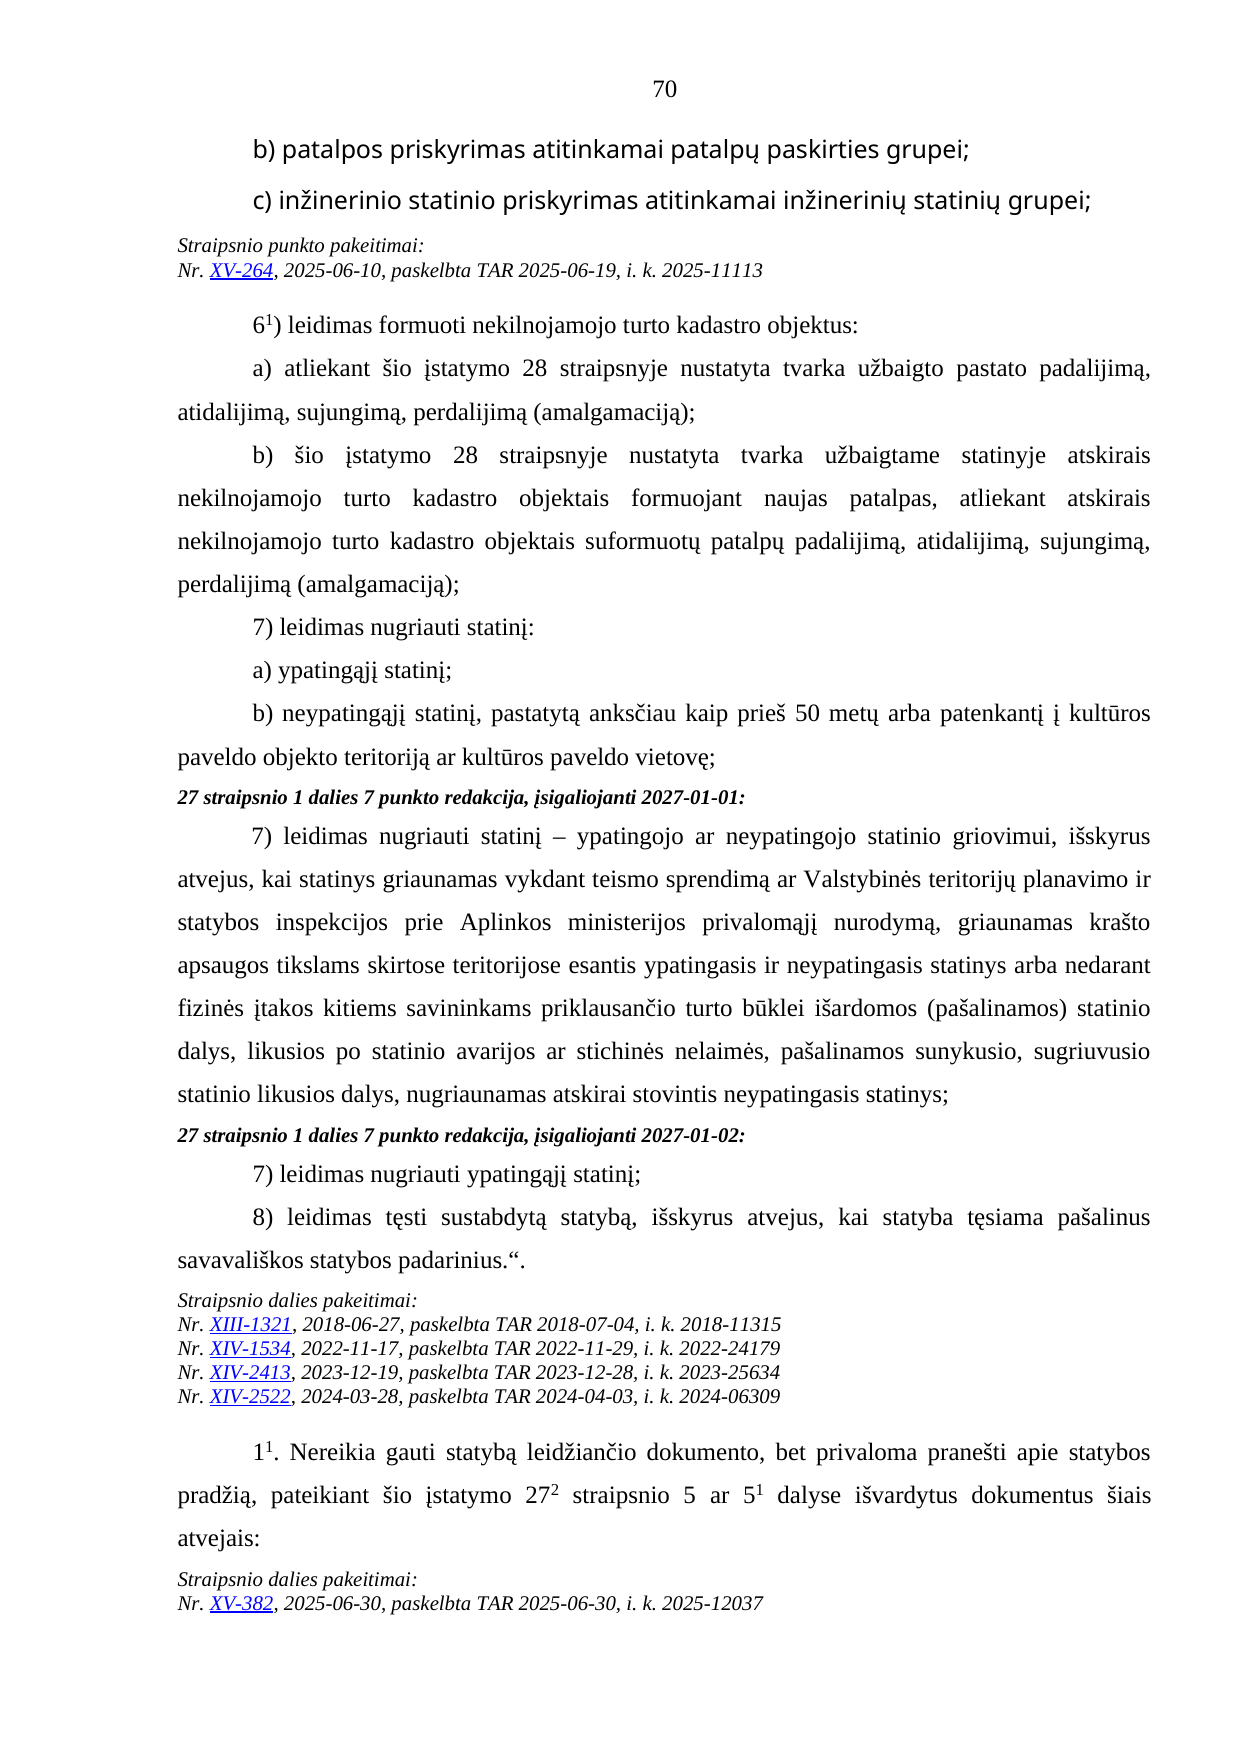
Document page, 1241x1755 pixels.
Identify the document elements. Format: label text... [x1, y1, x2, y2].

text 7) leidimas nugriauti statinį – ypatingojo ar neypatingojo statinio griovimui, išskyrus atvejus, kai statinys griaunamas vykdant teismo sprendimą ar Valstybinės teritorijų planavimo ir statybos inspekcijos prie Aplinkos ministerijos privalomąjį nurodymą, griaunamas krašto apsaugos tikslams skirtose teritorijose esantis ypatingasis ir neypatingasis statinys arba nedarant fizinės įtakos kitiems savininkams priklausančio turto būklei išardomos (pašalinamos) statinio dalys, likusios po statinio avarijos ar stichinės nelaimės, pašalinamos sunykusio, sugriuvusio statinio likusios dalys, nugriaunamas atskirai stovintis neypatingasis statinys; [177, 821, 1152, 1108]
text 11. Nereikia gauti statybą leidžiančio dokumento, bet privaloma pranešti apie statybos pradžią, pateikiant šio įstatymo 272 straipsnio 5 ar 51 dalyse išvardytus dokumentus šiais atvejais: [177, 1437, 1152, 1552]
text b) neypatingąjį statinį, pastatytą anksčiau kaip prieš 50 metų arba patenkantį į kultūros paveldo objekto teritoriją ar kultūros paveldo vietovę; [177, 698, 1152, 770]
text 7) leidimas nugriauti ypatingąjį statinį; [177, 1159, 1152, 1187]
text Straipsnio dalies pakeitimai: [177, 1566, 1152, 1591]
text 8) leidimas tęsti sustabdytą statybą, išskyrus atvejus, kai statyba tęsiama pašalinus savavališkos statybos padarinius.“. [177, 1202, 1152, 1274]
text c) inžinerinio statinio priskyrimas atitinkamai inžinerinių statinių grupei; [252, 182, 1152, 216]
text Straipsnio punkto pakeitimai: [177, 233, 1152, 257]
text Nr. XIV-2522, 2024-03-28, paskelbta TAR 2024-04-03, i. k. 2024-06309 [177, 1384, 1152, 1408]
text Nr. XIV-1534, 2022-11-17, paskelbta TAR 2022-11-29, i. k. 2022-24179 [177, 1336, 1152, 1360]
text Nr. XV-264, 2025-06-10, paskelbta TAR 2025-06-19, i. k. 2025-11113 [177, 257, 1152, 282]
text Straipsnio dalies pakeitimai: [177, 1288, 1152, 1312]
text Nr. XIII-1321, 2018-06-27, paskelbta TAR 2018-07-04, i. k. 2018-11315 [177, 1312, 1152, 1336]
text 7) leidimas nugriauti statinį: [177, 612, 1152, 641]
text b) šio įstatymo 28 straipsnyje nustatyta tvarka užbaigtame statinyje atskirais nekilnojamojo turto kadastro objektais formuojant naujas patalpas, atliekant atskirais nekilnojamojo turto kadastro objektais suformuotų patalpų padalijimą, atidalijimą, sujungimą, perdalijimą (amalgamaciją); [177, 440, 1152, 598]
text b) patalpos priskyrimas atitinkamai patalpų paskirties grupei; [252, 131, 1152, 165]
text Nr. XV-382, 2025-06-30, paskelbta TAR 2025-06-30, i. k. 2025-12037 [177, 1591, 1152, 1614]
text a) atliekant šio įstatymo 28 straipsnyje nustatyta tvarka užbaigto pastato padalijimą, atidalijimą, sujungimą, perdalijimą (amalgamaciją); [177, 353, 1152, 425]
text 27 straipsnio 1 dalies 7 punkto redakcija, įsigaliojanti 2027-01-02: [177, 1123, 1152, 1147]
text a) ypatingąjį statinį; [177, 655, 1152, 684]
text 27 straipsnio 1 dalies 7 punkto redakcija, įsigaliojanti 2027-01-01: [177, 785, 1152, 809]
text 61) leidimas formuoti nekilnojamojo turto kadastro objektus: [177, 310, 1152, 339]
text Nr. XIV-2413, 2023-12-19, paskelbta TAR 2023-12-28, i. k. 2023-25634 [177, 1360, 1152, 1384]
